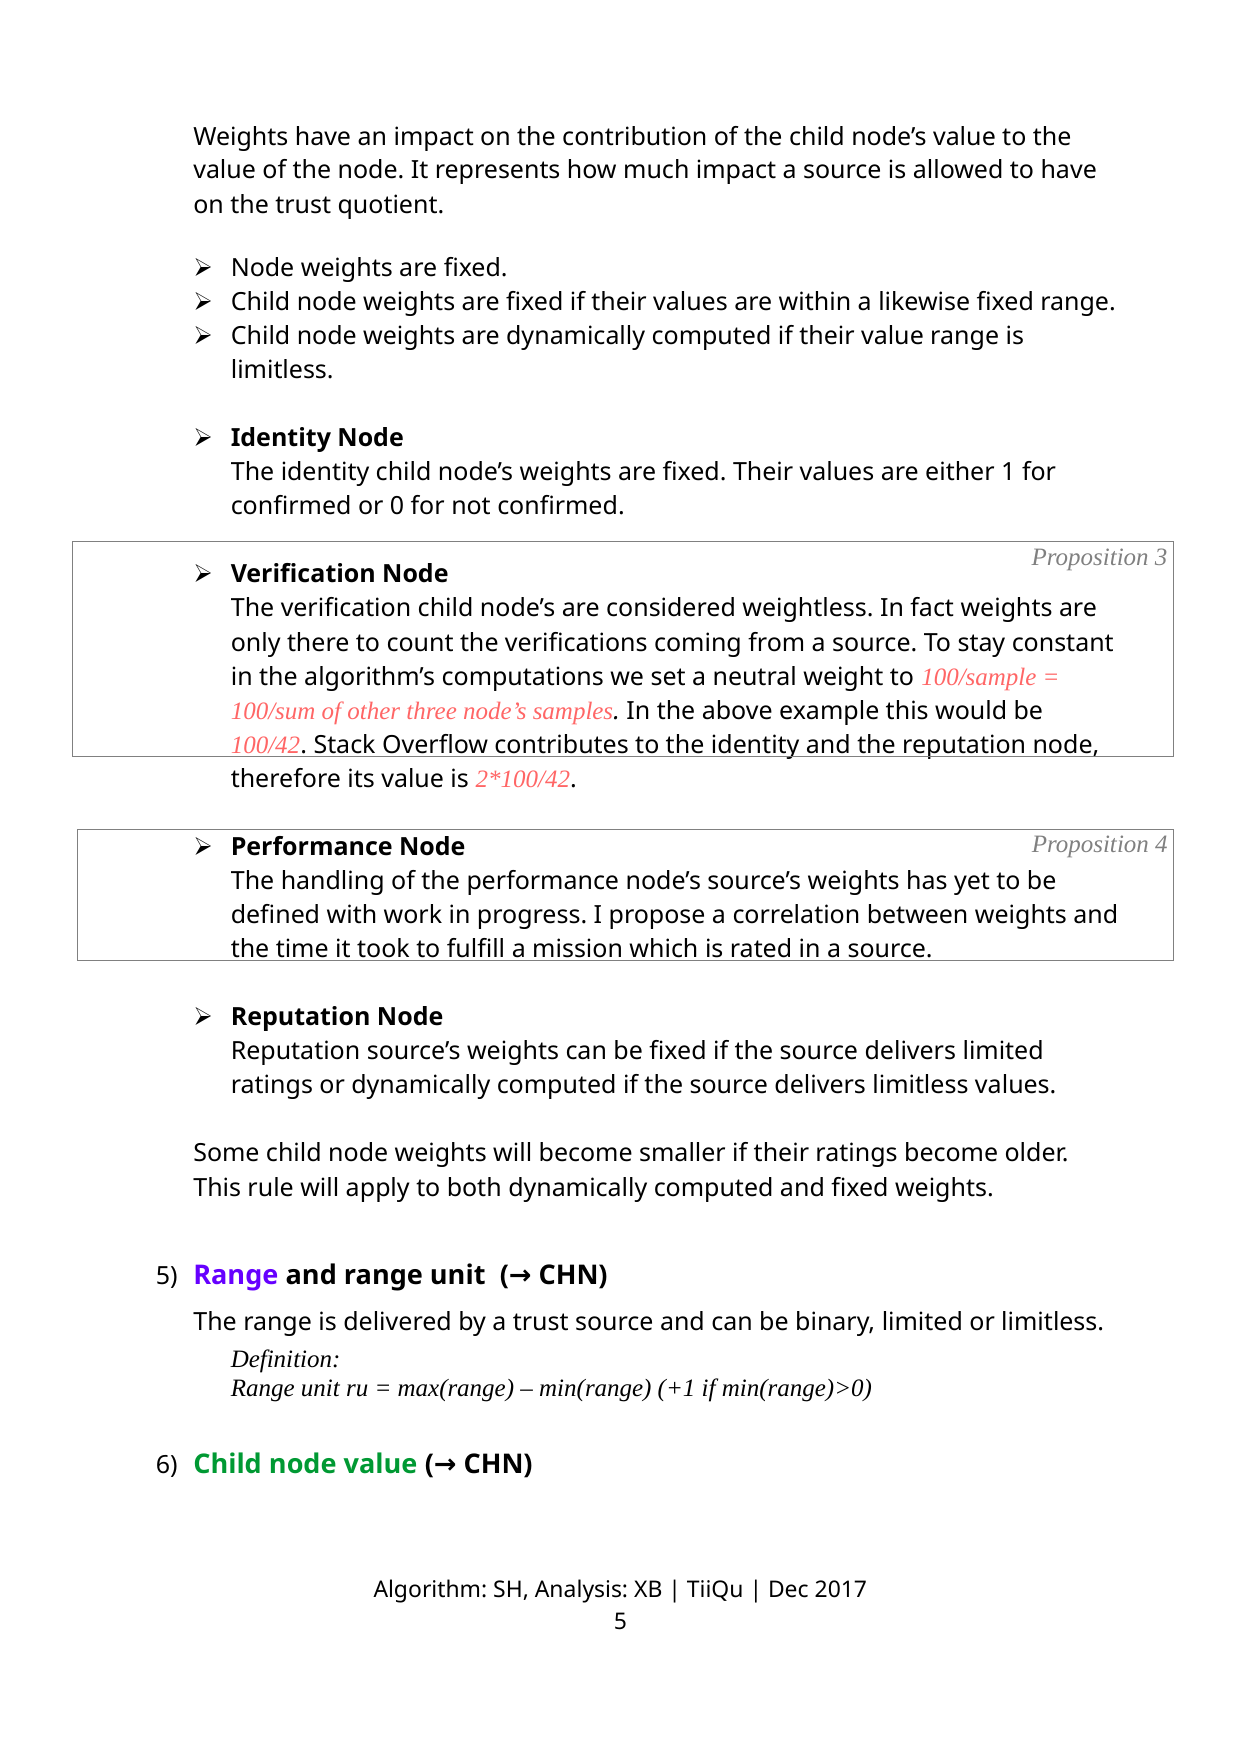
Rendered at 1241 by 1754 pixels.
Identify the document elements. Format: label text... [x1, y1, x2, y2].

list Some child node weights will become smaller if their ratings become older. This rule will apply to both dynamically computed and fixed weights. [156, 1135, 1122, 1203]
list Child node value (→ CHN) [156, 1444, 1122, 1481]
list Range and range unit (→ CHN) [156, 1255, 1122, 1292]
list Definition: [193, 1344, 1122, 1373]
list The verification child node’s are considered weightless. In fact weights are only there to count the verifications coming from a source. To stay constant in the algorithm’s computations we set a neutral weight to 100/sample = 100/sum of other three node’s samples. In the above example this would be 100/42. Stack Overflow contributes to the identity and the reputation node, [193, 590, 1122, 756]
list The range is delivered by a trust source and can be binary, limited or limitless. [156, 1304, 1122, 1338]
list Node weights are fixed. [193, 249, 1122, 283]
list Identity Node [193, 420, 1122, 454]
list therefore its value is 2*100/42. [193, 757, 1122, 794]
list The handling of the performance node’s source’s weights has yet to be defined with work in progress. I propose a correlation between weights and the time it took to fulfill a mission which is rated in a source. [193, 863, 1122, 960]
list Child node weights are dynamically computed if their value range is limitless. [193, 318, 1122, 386]
list The identity child node’s weights are fixed. Their values are either 1 for confirmed or 0 for not confirmed. [193, 454, 1122, 522]
list Range unit ru = max(range) – min(range) (+1 if min(range)>0) [193, 1373, 1122, 1401]
list Reputation Node [193, 999, 1122, 1033]
list Child node weights are fixed if their values are within a likewise fixed range. [193, 283, 1122, 318]
list Performance Node [193, 830, 1122, 863]
list Verification Node [193, 556, 1122, 590]
list Weights have an impact on the contribution of the child node’s value to the value of the node. It represents how much impact a source is allowed to have on the trust quotient. [156, 118, 1122, 220]
list Reputation source’s weights can be fixed if the source delivers limited ratings or dynamically computed if the source delivers limitless values. [193, 1033, 1122, 1101]
